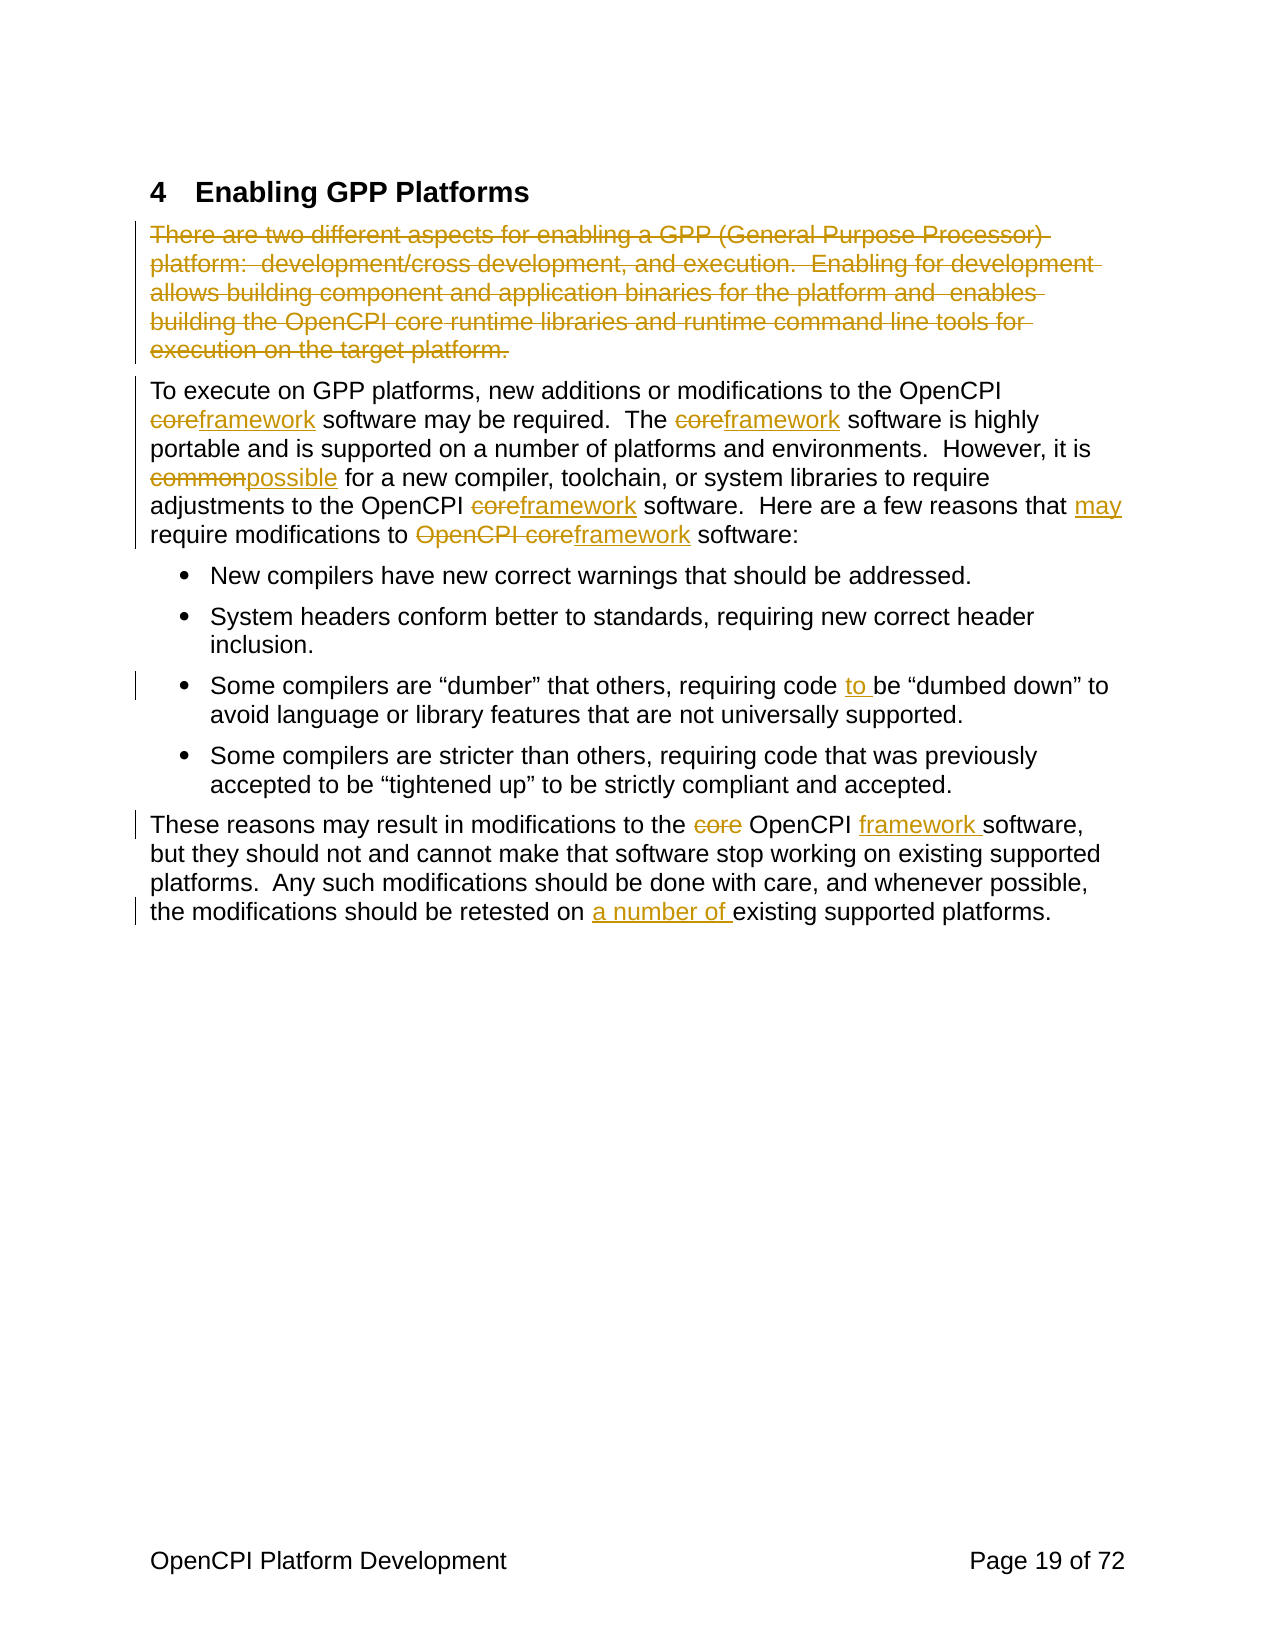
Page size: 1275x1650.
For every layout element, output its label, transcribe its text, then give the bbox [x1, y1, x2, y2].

list New compilers have new correct warnings that should be addressed. [180, 561, 1125, 589]
text These reasons may result in modifications to the OpenCPI framework software, but they should not and cannot make that software stop working on existing supported platforms. Any such modifications should be done with care, and whenever possible, the modifications should be retested on a number of existing supported platforms. [150, 810, 1125, 925]
list Some compilers are stricter than others, requiring code that was previously accepted to be “tightened up” to be strictly compliant and accepted. [180, 741, 1125, 798]
text To execute on GPP platforms, new additions or modifications to the OpenCPI framework software may be required. The framework software is highly portable and is supported on a number of platforms and environments. However, it is possible for a new compiler, toolchain, or system libraries to require adjustments to the OpenCPI framework software. Here are a few reasons that may require modifications to framework software: [150, 376, 1125, 549]
subtitle Enabling GPP Platforms [150, 175, 1125, 208]
list Some compilers are “dumber” that others, requiring code to be “dumbed down” to avoid language or library features that are not universally supported. [180, 671, 1125, 729]
list System headers conform better to standards, requiring new correct header inclusion. [180, 602, 1125, 659]
